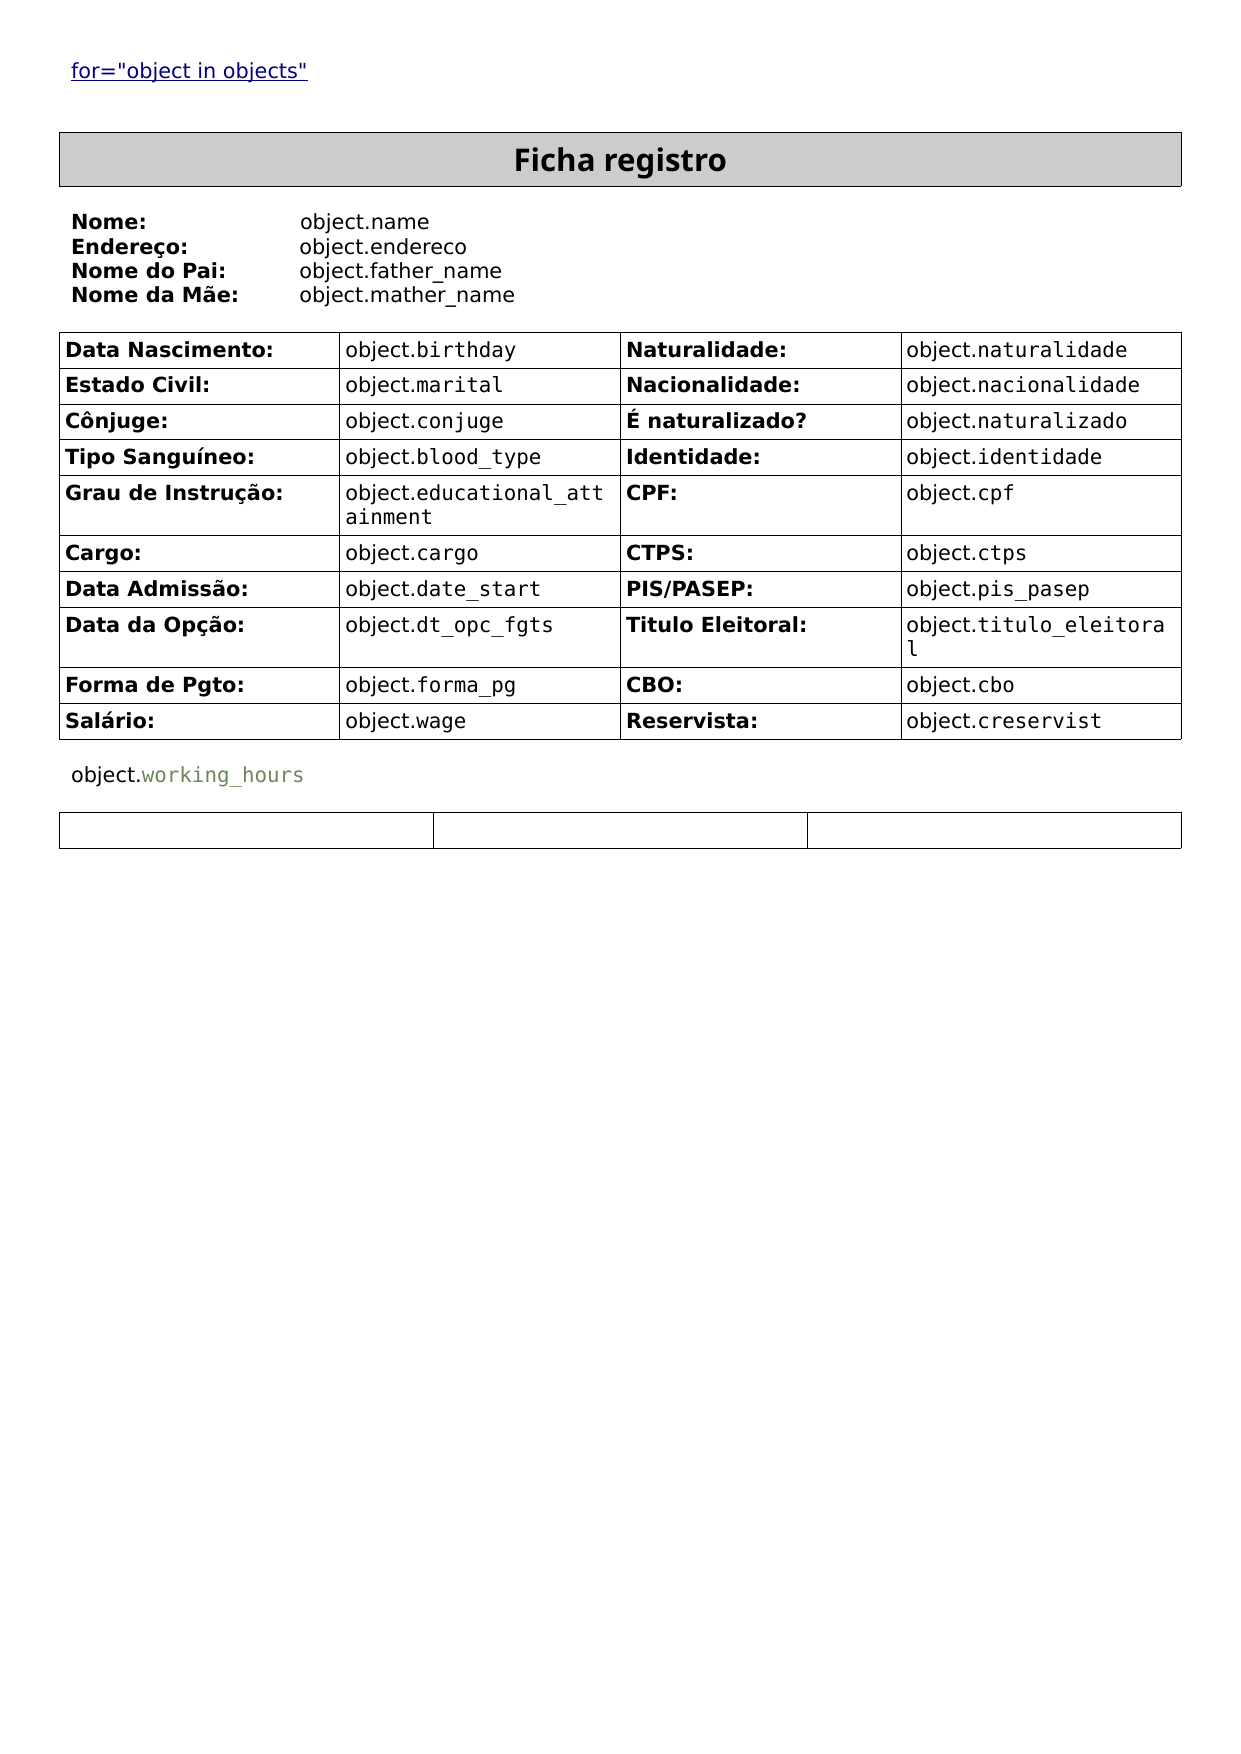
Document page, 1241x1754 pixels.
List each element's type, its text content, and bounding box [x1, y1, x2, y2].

text Nome: object.name [71, 210, 1169, 235]
table_cell object.date_start [340, 572, 620, 607]
table_cell object.cbo [902, 668, 1181, 703]
table_header [60, 813, 433, 847]
table_cell object.conjuge [340, 405, 620, 439]
table_cell Cargo: [60, 536, 339, 571]
table_cell object.cargo [340, 536, 620, 571]
table_header Data Nascimento: [60, 333, 339, 368]
text Nome do Pai: object.father_name [71, 259, 1169, 283]
table_cell object.identidade [902, 440, 1181, 475]
table_header [434, 813, 807, 847]
table_header object.birthday [340, 333, 620, 368]
text object.working_hours [71, 763, 1169, 787]
table_cell object.educational_attainment [340, 476, 620, 535]
text Nome da Mãe: object.mather_name [71, 283, 1169, 307]
table_cell object.ctps [902, 536, 1181, 571]
table_cell CBO: [621, 668, 901, 703]
table_header object.naturalidade [902, 333, 1181, 368]
table_cell Titulo Eleitoral: [621, 608, 901, 667]
table_cell object.nacionalidade [902, 369, 1181, 403]
table_cell Forma de Pgto: [60, 668, 339, 703]
table_cell Nacionalidade: [621, 369, 901, 403]
table_cell object.titulo_eleitoral [902, 608, 1181, 667]
table_cell object.forma_pg [340, 668, 620, 703]
table_cell Data da Opção: [60, 608, 339, 667]
table_cell Grau de Instrução: [60, 476, 339, 535]
table_cell CTPS: [621, 536, 901, 571]
text for="object in objects" [71, 59, 1169, 83]
table_cell object.blood_type [340, 440, 620, 475]
table_cell É naturalizado? [621, 405, 901, 439]
table_header Naturalidade: [621, 333, 901, 368]
table_cell Reservista: [621, 704, 901, 739]
table_cell Salário: [60, 704, 339, 739]
table_cell PIS/PASEP: [621, 572, 901, 607]
table_cell object.naturalizado [902, 405, 1181, 439]
text Endereço: object.endereco [71, 235, 1169, 259]
table_header [808, 813, 1181, 847]
table_cell object.dt_opc_fgts [340, 608, 620, 667]
table_cell object.cpf [902, 476, 1181, 535]
table_header Ficha registro [60, 133, 1181, 186]
table_cell Identidade: [621, 440, 901, 475]
table_cell Estado Civil: [60, 369, 339, 403]
table_cell object.wage [340, 704, 620, 739]
table_cell object.creservist [902, 704, 1181, 739]
table_cell CPF: [621, 476, 901, 535]
table_cell Data Admissão: [60, 572, 339, 607]
table_cell Tipo Sanguíneo: [60, 440, 339, 475]
table_cell object.marital [340, 369, 620, 403]
table_cell object.pis_pasep [902, 572, 1181, 607]
table_cell Cônjuge: [60, 405, 339, 439]
